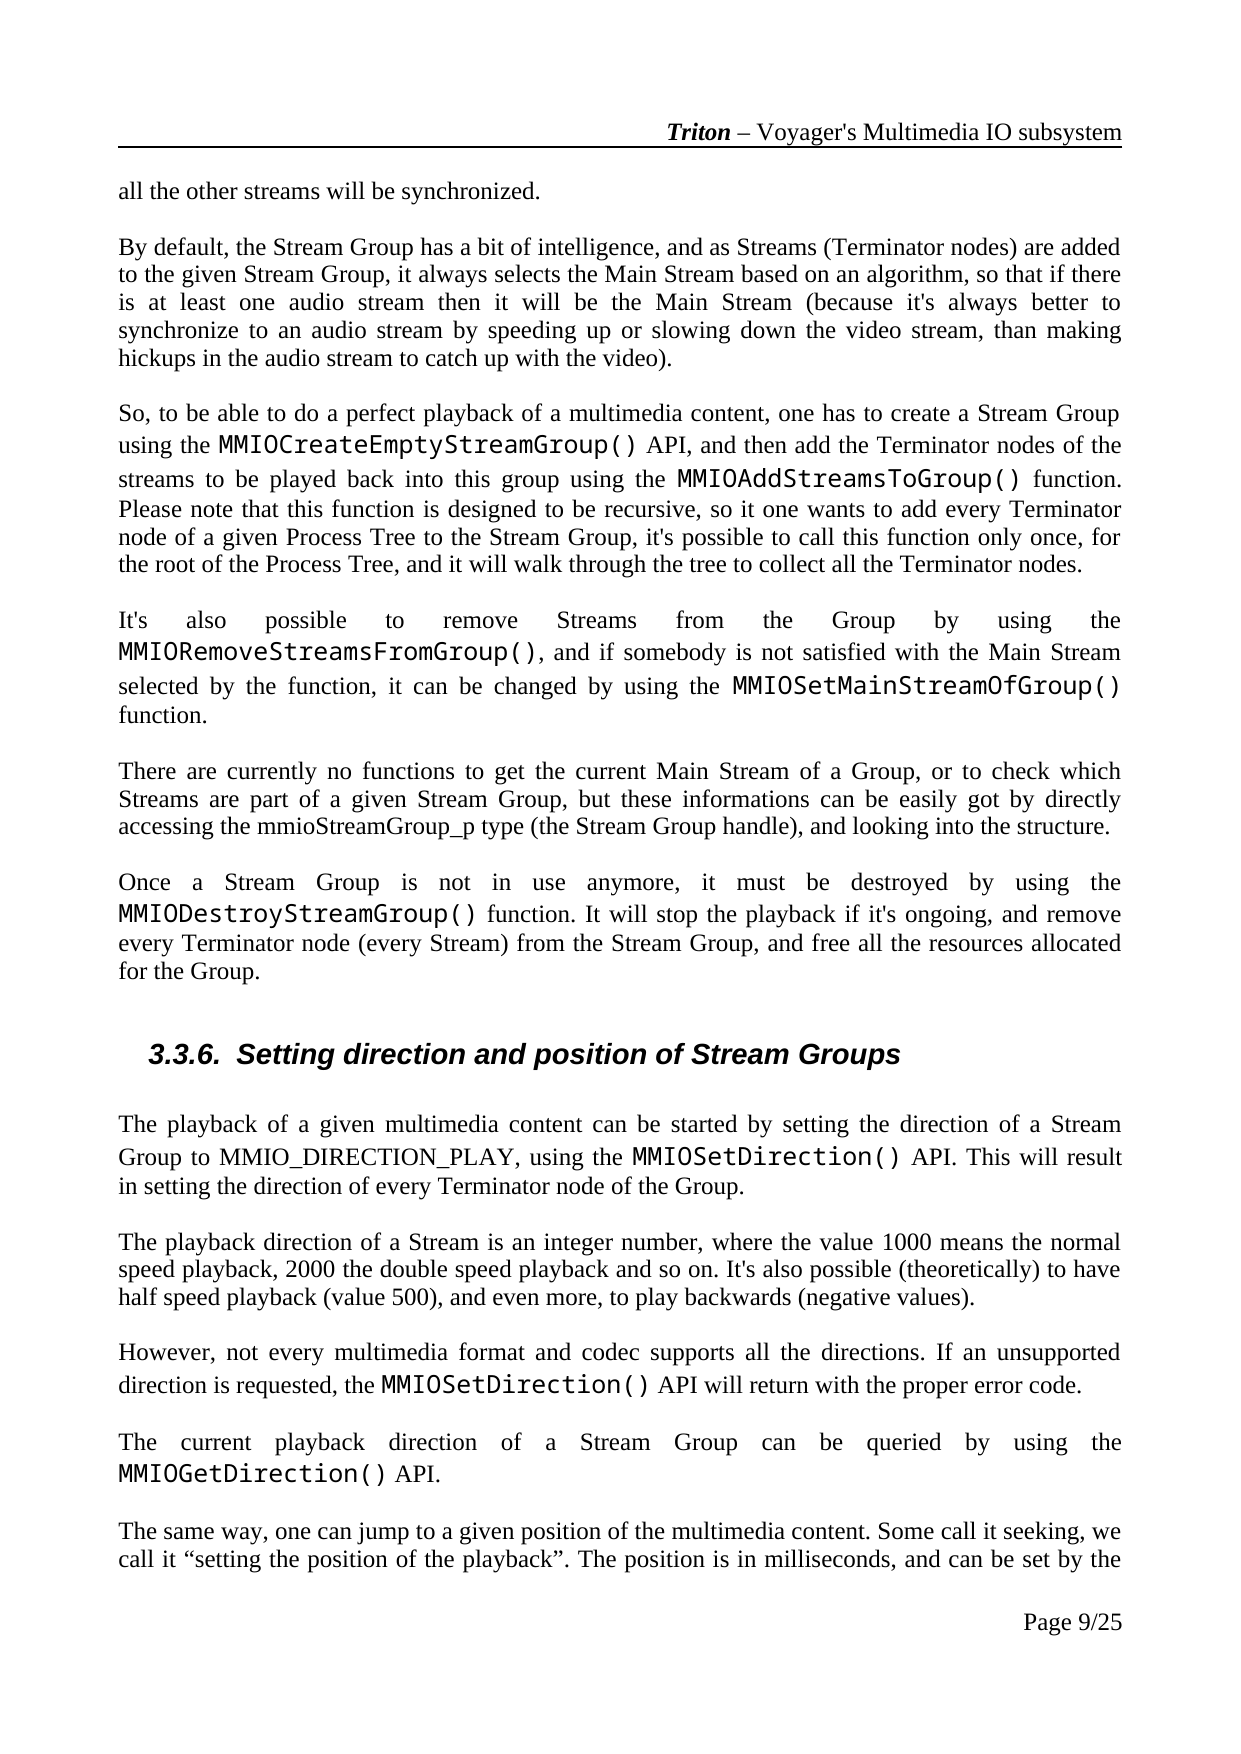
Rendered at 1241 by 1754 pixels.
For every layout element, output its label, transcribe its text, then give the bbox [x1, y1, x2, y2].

text The playback direction of a Stream is an integer number, where the value 1000 means the normal speed playback, 2000 the double speed playback and so on. It's also possible (theoretically) to have half speed playback (value 500), and even more, to play backwards (negative values). [118, 1228, 1122, 1311]
text By default, the Stream Group has a bit of intelligence, and as Streams (Terminator nodes) are added to the given Stream Group, it always selects the Main Stream based on an algorithm, so that if there is at least one audio stream then it will be the Main Stream (because it's always better to synchronize to an audio stream by speeding up or slowing down the video stream, than making hickups in the audio stream to catch up with the video). [118, 233, 1122, 371]
text So, to be able to do a perfect playback of a multimedia content, one has to create a Stream Group using the MMIOCreateEmptyStreamGroup() API, and then add the Terminator nodes of the streams to be played back into this group using the MMIOAddStreamsToGroup() function. Please note that this function is designed to be recursive, so it one wants to add every Terminator node of a given Process Tree to the Stream Group, it's possible to call this function only once, for the root of the Process Tree, and it will walk through the tree to collect all the Terminator nodes. [118, 399, 1122, 578]
text It's also possible to remove Streams from the Group by using the MMIORemoveStreamsFromGroup(), and if somebody is not satisfied with the Main Stream selected by the function, it can be changed by using the MMIOSetMainStreamOfGroup() function. [118, 606, 1122, 729]
text However, not every multimedia format and codec supports all the directions. If an unsupported direction is requested, the MMIOSetDirection() API will return with the proper error code. [118, 1338, 1122, 1400]
subtitle Setting direction and position of Stream Groups [148, 1038, 1122, 1070]
text all the other streams will be synchronized. [118, 177, 1122, 205]
text Once a Stream Group is not in use anymore, it must be destroyed by using the MMIODestroyStreamGroup() function. It will stop the playback if it's ongoing, and remove every Terminator node (every Stream) from the Stream Group, and free all the resources allocated for the Group. [118, 868, 1122, 985]
text The same way, one can jump to a given position of the multimedia content. Some call it seeking, we call it “setting the position of the playback”. The position is in milliseconds, and can be set by the [118, 1517, 1122, 1573]
text The playback of a given multimedia content can be started by setting the direction of a Stream Group to MMIO_DIRECTION_PLAY, using the MMIOSetDirection() API. This will result in setting the direction of every Terminator node of the Group. [118, 1111, 1122, 1200]
text There are currently no functions to get the current Main Stream of a Group, or to check which Streams are part of a given Stream Group, but these informations can be easily got by directly accessing the mmioStreamGroup_p type (the Stream Group handle), and looking into the structure. [118, 757, 1122, 840]
text The current playback direction of a Stream Group can be queried by using the MMIOGetDirection() API. [118, 1428, 1122, 1490]
